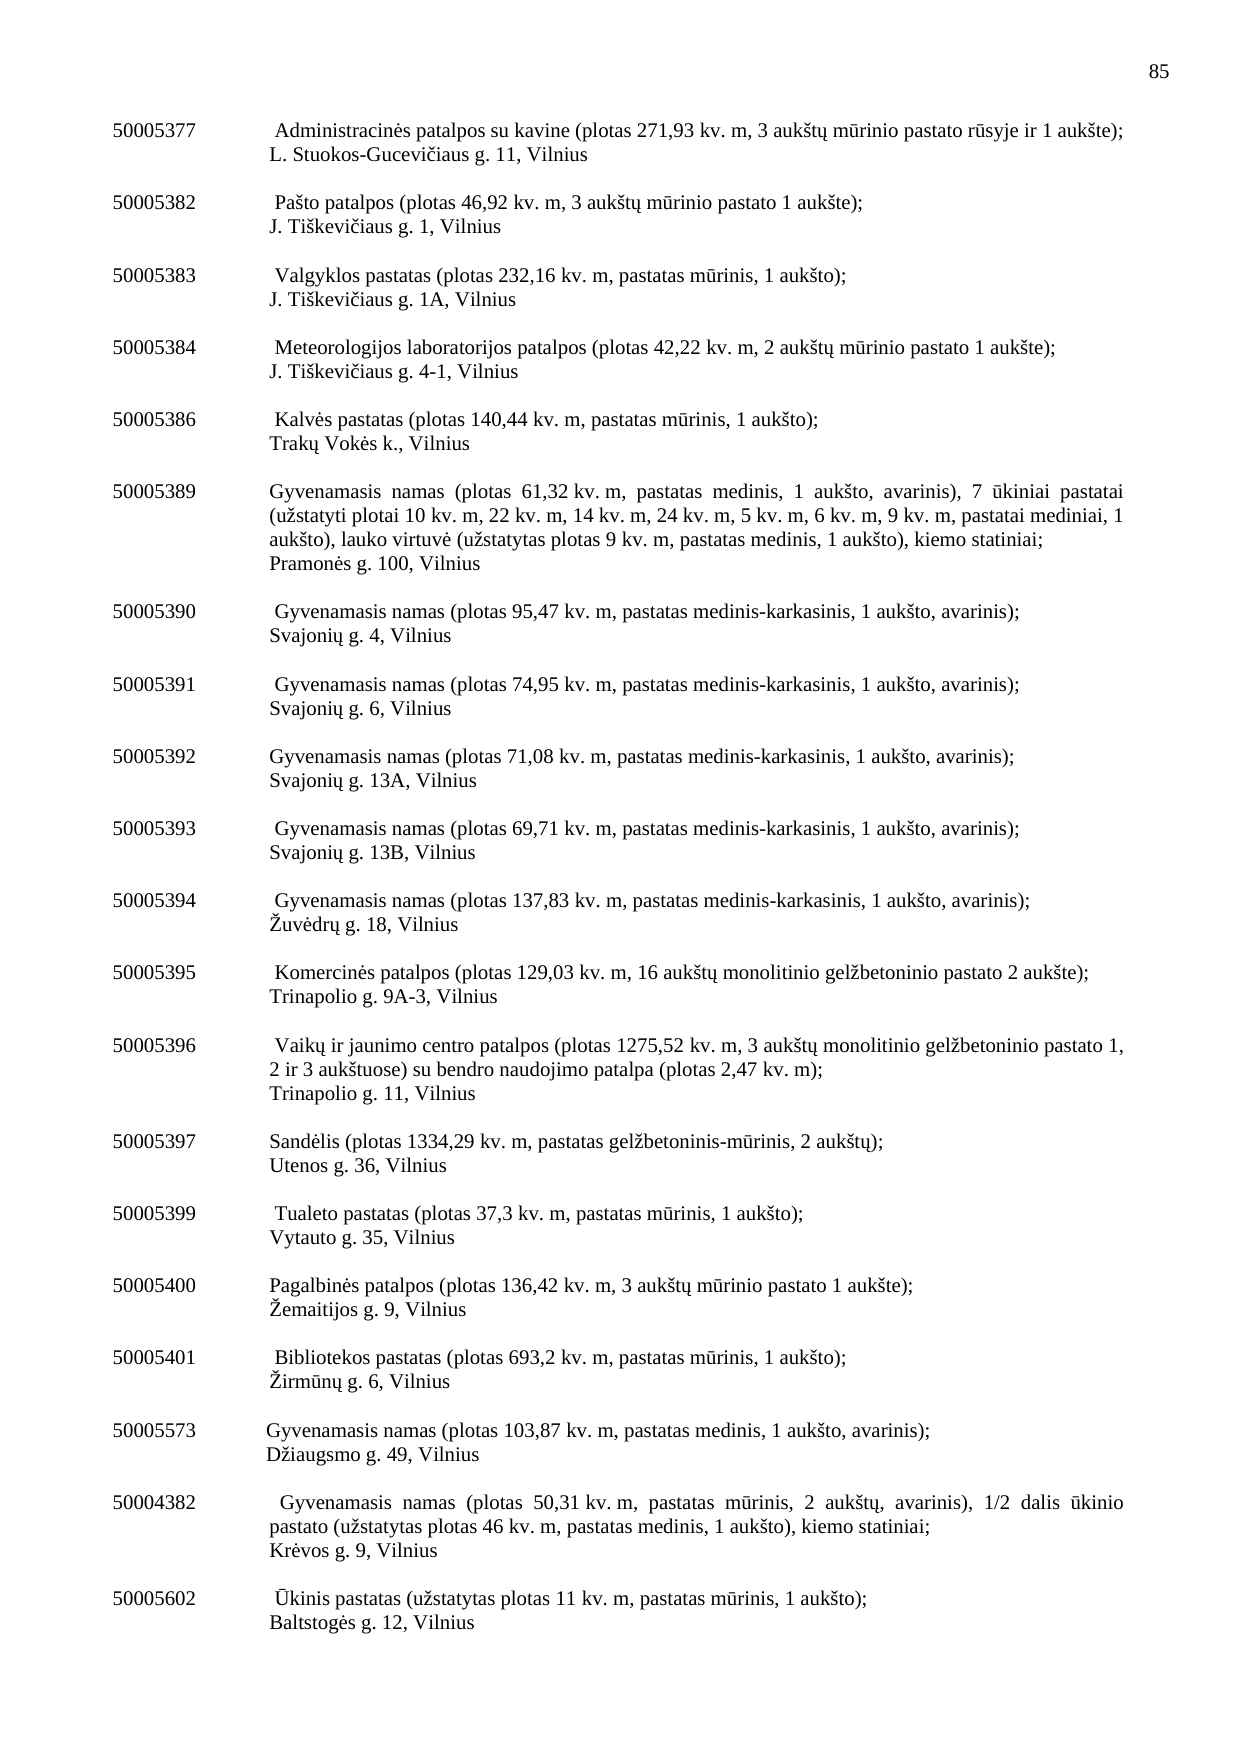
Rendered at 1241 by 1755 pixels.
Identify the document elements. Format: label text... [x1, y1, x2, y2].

table_cell 50005393 [101, 816, 240, 888]
table_cell [1157, 1201, 1173, 1273]
table_cell [1173, 1129, 1189, 1201]
table_cell [1190, 1129, 1198, 1201]
table_cell [1153, 599, 1157, 672]
table_cell [1190, 190, 1198, 262]
table_cell [1173, 263, 1189, 335]
table_cell Valgyklos pastatas (plotas 232,16 kv. m, pastatas mūrinis, 1 aukšto); J. Tiškevičiaus g. 1A, Vilnius [240, 263, 1136, 335]
table_cell 50005399 [101, 1201, 240, 1273]
table_cell [1157, 888, 1173, 960]
table_cell [1157, 190, 1173, 262]
table_cell Sandėlis (plotas 1334,29 kv. m, pastatas gelžbetoninis-mūrinis, 2 aukštų); Utenos g. 36, Vilnius [240, 1129, 1136, 1201]
table_cell [1190, 1586, 1198, 1658]
table_cell [1153, 335, 1157, 407]
table_cell [1136, 1129, 1152, 1201]
table_cell [1153, 888, 1157, 960]
table_cell 50005390 [101, 599, 240, 672]
table_cell Pagalbinės patalpos (plotas 136,42 kv. m, 3 aukštų mūrinio pastato 1 aukšte); Žemaitijos g. 9, Vilnius [240, 1273, 1136, 1345]
table_cell Gyvenamasis namas (plotas 50,31 kv. m, pastatas mūrinis, 2 aukštų, avarinis), 1/2 dalis ūkinio pastato (užstatytas plotas 46 kv. m, pastatas medinis, 1 aukšto), kiemo statiniai; Krėvos g. 9, Vilnius [240, 1490, 1136, 1586]
table_cell Gyvenamasis namas (plotas 61,32 kv. m, pastatas medinis, 1 aukšto, avarinis), 7 ūkiniai pastatai (užstatyti plotai 10 kv. m, 22 kv. m, 14 kv. m, 24 kv. m, 5 kv. m, 6 kv. m, 9 kv. m, pastatai mediniai, 1 aukšto), lauko virtuvė (užstatytas plotas 9 kv. m, pastatas medinis, 1 aukšto), kiemo statiniai; Pramonės g. 100, Vilnius [240, 479, 1136, 599]
table_cell [1190, 816, 1198, 888]
table_cell [1190, 1490, 1198, 1586]
table_cell [1173, 888, 1189, 960]
table_cell [1157, 1418, 1173, 1490]
table_cell Administracinės patalpos su kavine (plotas 271,93 kv. m, 3 aukštų mūrinio pastato rūsyje ir 1 aukšte); L. Stuokos-Gucevičiaus g. 11, Vilnius [240, 118, 1136, 190]
table_cell [1190, 1033, 1198, 1129]
table_cell [1173, 1586, 1189, 1658]
table_cell [1190, 888, 1198, 960]
table_cell [1153, 190, 1157, 262]
table_cell [1157, 1490, 1173, 1586]
table_cell [1157, 1033, 1173, 1129]
table_cell [1153, 1418, 1157, 1490]
table_cell [1136, 1033, 1152, 1129]
table_cell [1153, 1586, 1157, 1658]
table_cell [1136, 479, 1152, 599]
table_cell [1190, 599, 1198, 672]
table_cell [1136, 1490, 1152, 1586]
table_cell [1136, 888, 1152, 960]
table_cell [1190, 479, 1198, 599]
table_cell [1157, 118, 1173, 190]
table_cell [1190, 744, 1198, 816]
table_cell [1190, 335, 1198, 407]
table_cell [1136, 672, 1152, 744]
table_cell [1173, 190, 1189, 262]
table_cell [1173, 1345, 1189, 1417]
table_cell 50005377 [101, 118, 240, 190]
table_cell 50005573 [101, 1418, 240, 1490]
table_cell Vaikų ir jaunimo centro patalpos (plotas 1275,52 kv. m, 3 aukštų monolitinio gelžbetoninio pastato 1, 2 ir 3 aukštuose) su bendro naudojimo patalpa (plotas 2,47 kv. m); Trinapolio g. 11, Vilnius [240, 1033, 1136, 1129]
table_cell [1173, 1418, 1189, 1490]
table_cell [1136, 1273, 1152, 1345]
table_cell [1173, 960, 1189, 1032]
table_cell Gyvenamasis namas (plotas 71,08 kv. m, pastatas medinis-karkasinis, 1 aukšto, avarinis); Svajonių g. 13A, Vilnius [240, 744, 1136, 816]
table_cell [1136, 816, 1152, 888]
table_cell [1157, 960, 1173, 1032]
table_cell Gyvenamasis namas (plotas 103,87 kv. m, pastatas medinis, 1 aukšto, avarinis); Džiaugsmo g. 49, Vilnius [240, 1418, 1136, 1490]
table_cell 50005384 [101, 335, 240, 407]
table_cell [1136, 1345, 1152, 1417]
table_cell Meteorologijos laboratorijos patalpos (plotas 42,22 kv. m, 2 aukštų mūrinio pastato 1 aukšte); J. Tiškevičiaus g. 4-1, Vilnius [240, 335, 1136, 407]
table_cell [1173, 479, 1189, 599]
table_cell Kalvės pastatas (plotas 140,44 kv. m, pastatas mūrinis, 1 aukšto); Trakų Vokės k., Vilnius [240, 407, 1136, 479]
table_cell [1157, 816, 1173, 888]
table_cell Komercinės patalpos (plotas 129,03 kv. m, 16 aukštų monolitinio gelžbetoninio pastato 2 aukšte); Trinapolio g. 9A-3, Vilnius [240, 960, 1136, 1032]
table_cell Gyvenamasis namas (plotas 69,71 kv. m, pastatas medinis-karkasinis, 1 aukšto, avarinis); Svajonių g. 13B, Vilnius [240, 816, 1136, 888]
table_cell [1173, 599, 1189, 672]
table_cell [1153, 816, 1157, 888]
table_cell [1136, 744, 1152, 816]
table_cell 50005395 [101, 960, 240, 1032]
table_cell Ūkinis pastatas (užstatytas plotas 11 kv. m, pastatas mūrinis, 1 aukšto); Baltstogės g. 12, Vilnius [240, 1586, 1136, 1658]
table_cell Tualeto pastatas (plotas 37,3 kv. m, pastatas mūrinis, 1 aukšto); Vytauto g. 35, Vilnius [240, 1201, 1136, 1273]
table_cell [1153, 1273, 1157, 1345]
table_cell [1157, 744, 1173, 816]
table_cell 50004382 [101, 1490, 240, 1586]
table_cell [1136, 407, 1152, 479]
table_cell [1153, 960, 1157, 1032]
table_cell [1153, 672, 1157, 744]
table_cell [1190, 407, 1198, 479]
table_cell Gyvenamasis namas (plotas 74,95 kv. m, pastatas medinis-karkasinis, 1 aukšto, avarinis); Svajonių g. 6, Vilnius [240, 672, 1136, 744]
table_cell 50005383 [101, 263, 240, 335]
table_cell [1136, 263, 1152, 335]
table_cell [1173, 335, 1189, 407]
table_cell [1190, 672, 1198, 744]
table_cell 50005401 [101, 1345, 240, 1417]
table_cell Gyvenamasis namas (plotas 137,83 kv. m, pastatas medinis-karkasinis, 1 aukšto, avarinis); Žuvėdrų g. 18, Vilnius [240, 888, 1136, 960]
table_cell [1153, 479, 1157, 599]
table_cell [1190, 1201, 1198, 1273]
table_cell [1153, 1490, 1157, 1586]
table_cell [1157, 335, 1173, 407]
table_cell [1153, 1201, 1157, 1273]
table_cell Pašto patalpos (plotas 46,92 kv. m, 3 aukštų mūrinio pastato 1 aukšte); J. Tiškevičiaus g. 1, Vilnius [240, 190, 1136, 262]
table_cell [1173, 1490, 1189, 1586]
table_cell [1136, 118, 1152, 190]
table_cell [1157, 672, 1173, 744]
table_cell Bibliotekos pastatas (plotas 693,2 kv. m, pastatas mūrinis, 1 aukšto); Žirmūnų g. 6, Vilnius [240, 1345, 1136, 1417]
table_cell [1190, 960, 1198, 1032]
table_cell [1173, 1033, 1189, 1129]
table_cell [1173, 744, 1189, 816]
table_cell [1157, 599, 1173, 672]
table_cell [1190, 118, 1198, 190]
table_cell [1157, 1586, 1173, 1658]
table_cell [1157, 263, 1173, 335]
table_cell [1153, 1129, 1157, 1201]
table_cell [1173, 407, 1189, 479]
table_cell 50005394 [101, 888, 240, 960]
table_cell [1136, 960, 1152, 1032]
table_cell 50005400 [101, 1273, 240, 1345]
table_cell 50005396 [101, 1033, 240, 1129]
table_cell 50005392 [101, 744, 240, 816]
table_cell [1190, 1273, 1198, 1345]
table_cell [1157, 407, 1173, 479]
table_cell [1157, 1273, 1173, 1345]
table_cell [1157, 1345, 1173, 1417]
table_cell [1153, 1033, 1157, 1129]
table_cell [1173, 816, 1189, 888]
table_cell 50005602 [101, 1586, 240, 1658]
table_cell [1173, 1273, 1189, 1345]
table_cell [1136, 599, 1152, 672]
table_cell [1136, 190, 1152, 262]
table_cell 50005386 [101, 407, 240, 479]
table_cell 50005397 [101, 1129, 240, 1201]
table_cell 50005389 [101, 479, 240, 599]
table_cell [1157, 479, 1173, 599]
table_cell [1153, 263, 1157, 335]
table_cell [1190, 263, 1198, 335]
table_cell [1136, 1418, 1152, 1490]
table_cell Gyvenamasis namas (plotas 95,47 kv. m, pastatas medinis-karkasinis, 1 aukšto, avarinis); Svajonių g. 4, Vilnius [240, 599, 1136, 672]
table_cell [1157, 1129, 1173, 1201]
table_cell [1173, 118, 1189, 190]
table_cell [1173, 1201, 1189, 1273]
table_cell [1136, 1201, 1152, 1273]
table_cell [1153, 744, 1157, 816]
table_cell [1153, 118, 1157, 190]
table_cell [1136, 335, 1152, 407]
table_cell 50005382 [101, 190, 240, 262]
table_cell [1173, 672, 1189, 744]
table_cell [1190, 1345, 1198, 1417]
table_cell 50005391 [101, 672, 240, 744]
table_cell [1153, 1345, 1157, 1417]
table_cell [1190, 1418, 1198, 1490]
table_cell [1153, 407, 1157, 479]
table_cell [1136, 1586, 1152, 1658]
